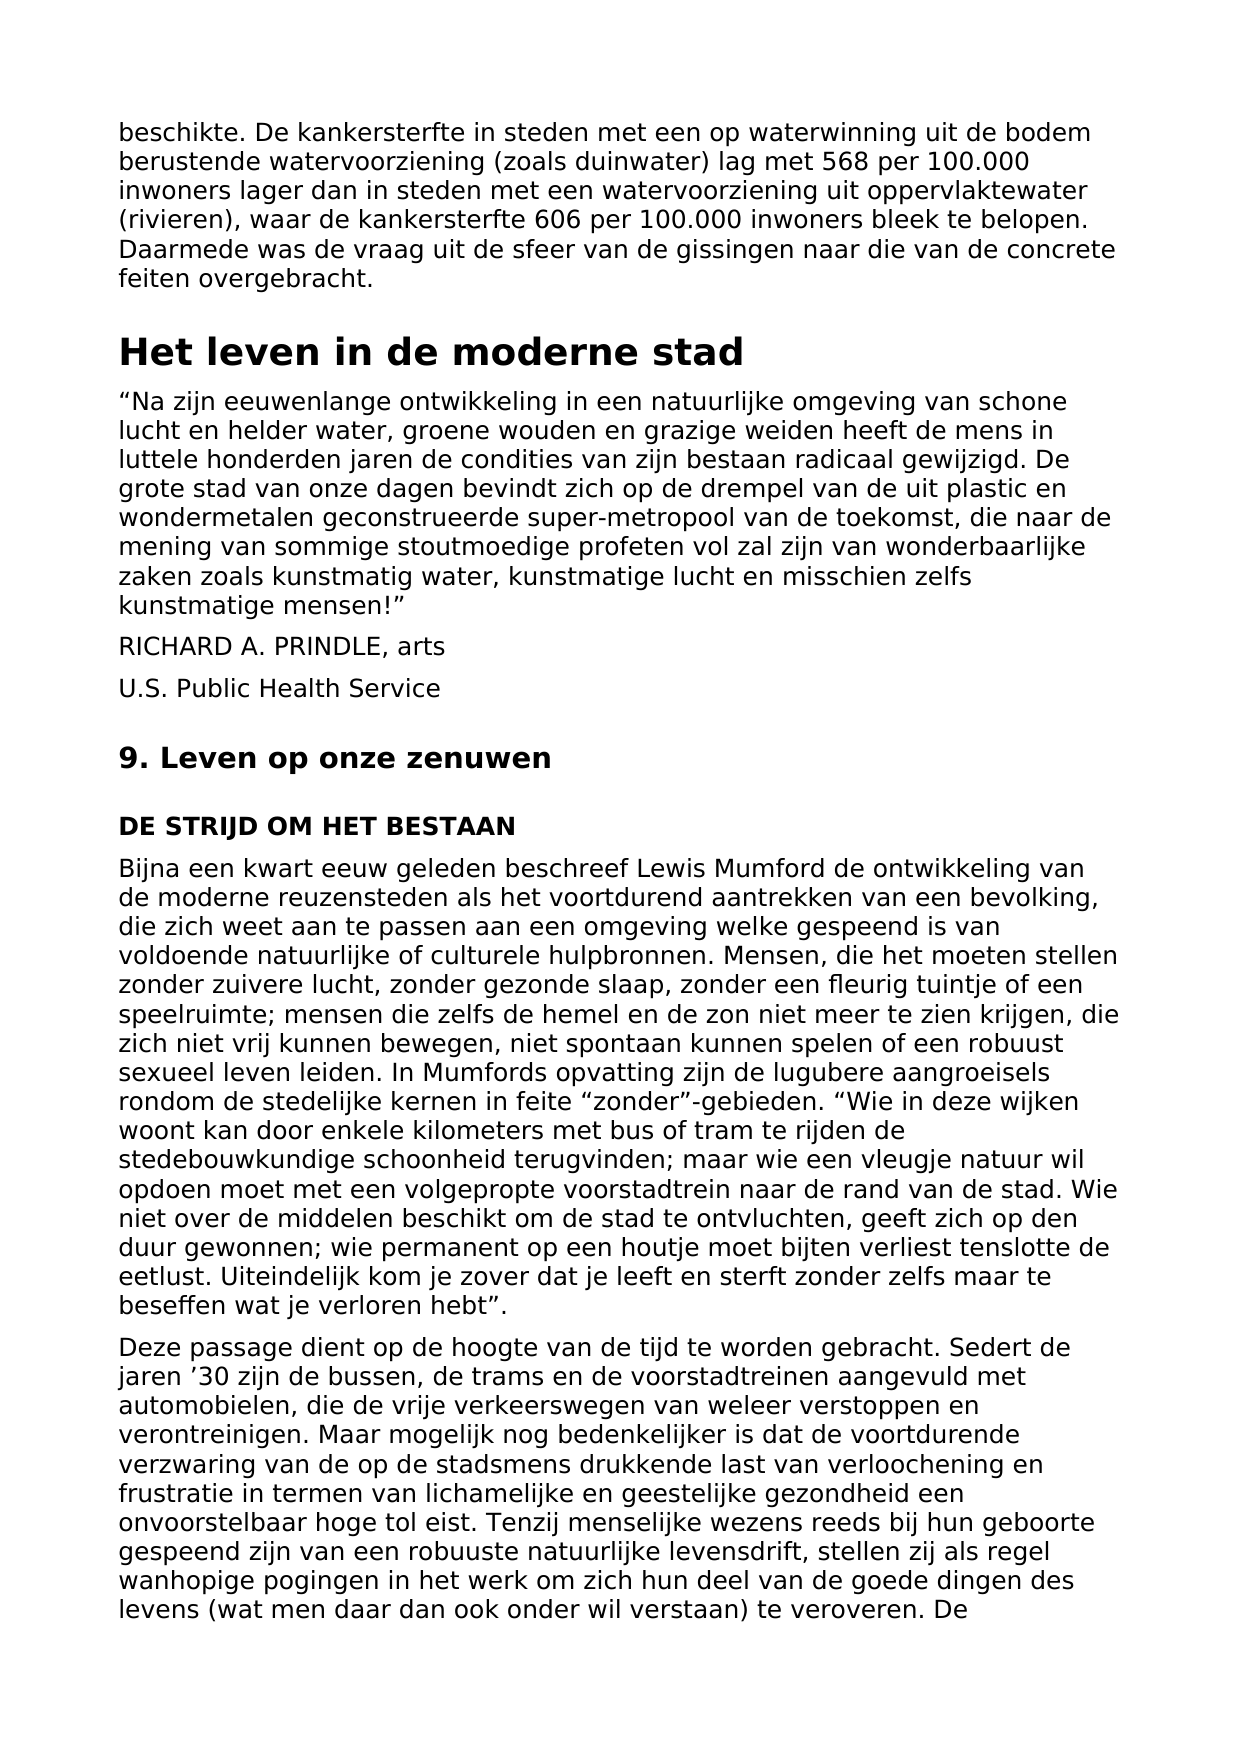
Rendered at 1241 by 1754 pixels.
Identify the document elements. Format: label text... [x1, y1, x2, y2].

text beschikte. De kankersterfte in steden met een op waterwinning uit de bodem berustende watervoorziening (zoals duinwater) lag met 568 per 100.000 inwoners lager dan in steden met een watervoorziening uit oppervlaktewater (rivieren), waar de kankersterfte 606 per 100.000 inwoners bleek te belopen. Daarmede was de vraag uit de sfeer van de gissingen naar die van de concrete feiten overgebracht. [118, 118, 1122, 293]
text Bijna een kwart eeuw geleden beschreef Lewis Mumford de ontwikkeling van de moderne reuzensteden als het voortdurend aantrekken van een bevolking, die zich weet aan te passen aan een omgeving welke gespeend is van voldoende natuurlijke of culturele hulpbronnen. Mensen, die het moeten stellen zonder zuivere lucht, zonder gezonde slaap, zonder een fleurig tuintje of een speelruimte; mensen die zelfs de hemel en de zon niet meer te zien krijgen, die zich niet vrij kunnen bewegen, niet spontaan kunnen spelen of een robuust sexueel leven leiden. In Mumfords opvatting zijn de lugubere aangroeisels rondom de stedelijke kernen in feite “zonder”-gebieden. “Wie in deze wijken woont kan door enkele kilometers met bus of tram te rijden de stedebouwkundige schoonheid terugvinden; maar wie een vleugje natuur wil opdoen moet met een volgepropte voorstadtrein naar de rand van de stad. Wie niet over de middelen beschikt om de stad te ontvluchten, geeft zich op den duur gewonnen; wie permanent op een houtje moet bijten verliest tenslotte de eetlust. Uiteindelijk kom je zover dat je leeft en sterft zonder zelfs maar te beseffen wat je verloren hebt”. [118, 854, 1122, 1321]
text “Na zijn eeuwenlange ontwikkeling in een natuurlijke omgeving van schone lucht en helder water, groene wouden en grazige weiden heeft de mens in luttele honderden jaren de condities van zijn bestaan radicaal gewijzigd. De grote stad van onze dagen bevindt zich op de drempel van de uit plastic en wondermetalen geconstrueerde super-metropool van de toekomst, die naar de mening van sommige stoutmoedige profeten vol zal zijn van wonderbaarlijke zaken zoals kunstmatig water, kunstmatige lucht en misschien zelfs kunstmatige mensen!” [118, 387, 1122, 620]
text Deze passage dient op de hoogte van de tijd te worden gebracht. Sedert de jaren ’30 zijn de bussen, de trams en de voorstadtreinen aangevuld met automobielen, die de vrije verkeerswegen van weleer verstoppen en verontreinigen. Maar mogelijk nog bedenkelijker is dat de voortdurende verzwaring van de op de stadsmens drukkende last van verloochening en frustratie in termen van lichamelijke en geestelijke gezondheid een onvoorstelbaar hoge tol eist. Tenzij menselijke wezens reeds bij hun geboorte gespeend zijn van een robuuste natuurlijke levensdrift, stellen zij als regel wanhopige pogingen in het werk om zich hun deel van de goede dingen des levens (wat men daar dan ook onder wil verstaan) te veroveren. De [118, 1333, 1122, 1625]
subtitle Het leven in de moderne stad [118, 331, 1122, 374]
subtitle 9. Leven op onze zenuwen [118, 741, 1122, 775]
subtitle DE STRIJD OM HET BESTAAN [118, 812, 1122, 842]
text RICHARD A. PRINDLE, arts [118, 633, 1122, 662]
text U.S. Public Health Service [118, 674, 1122, 703]
